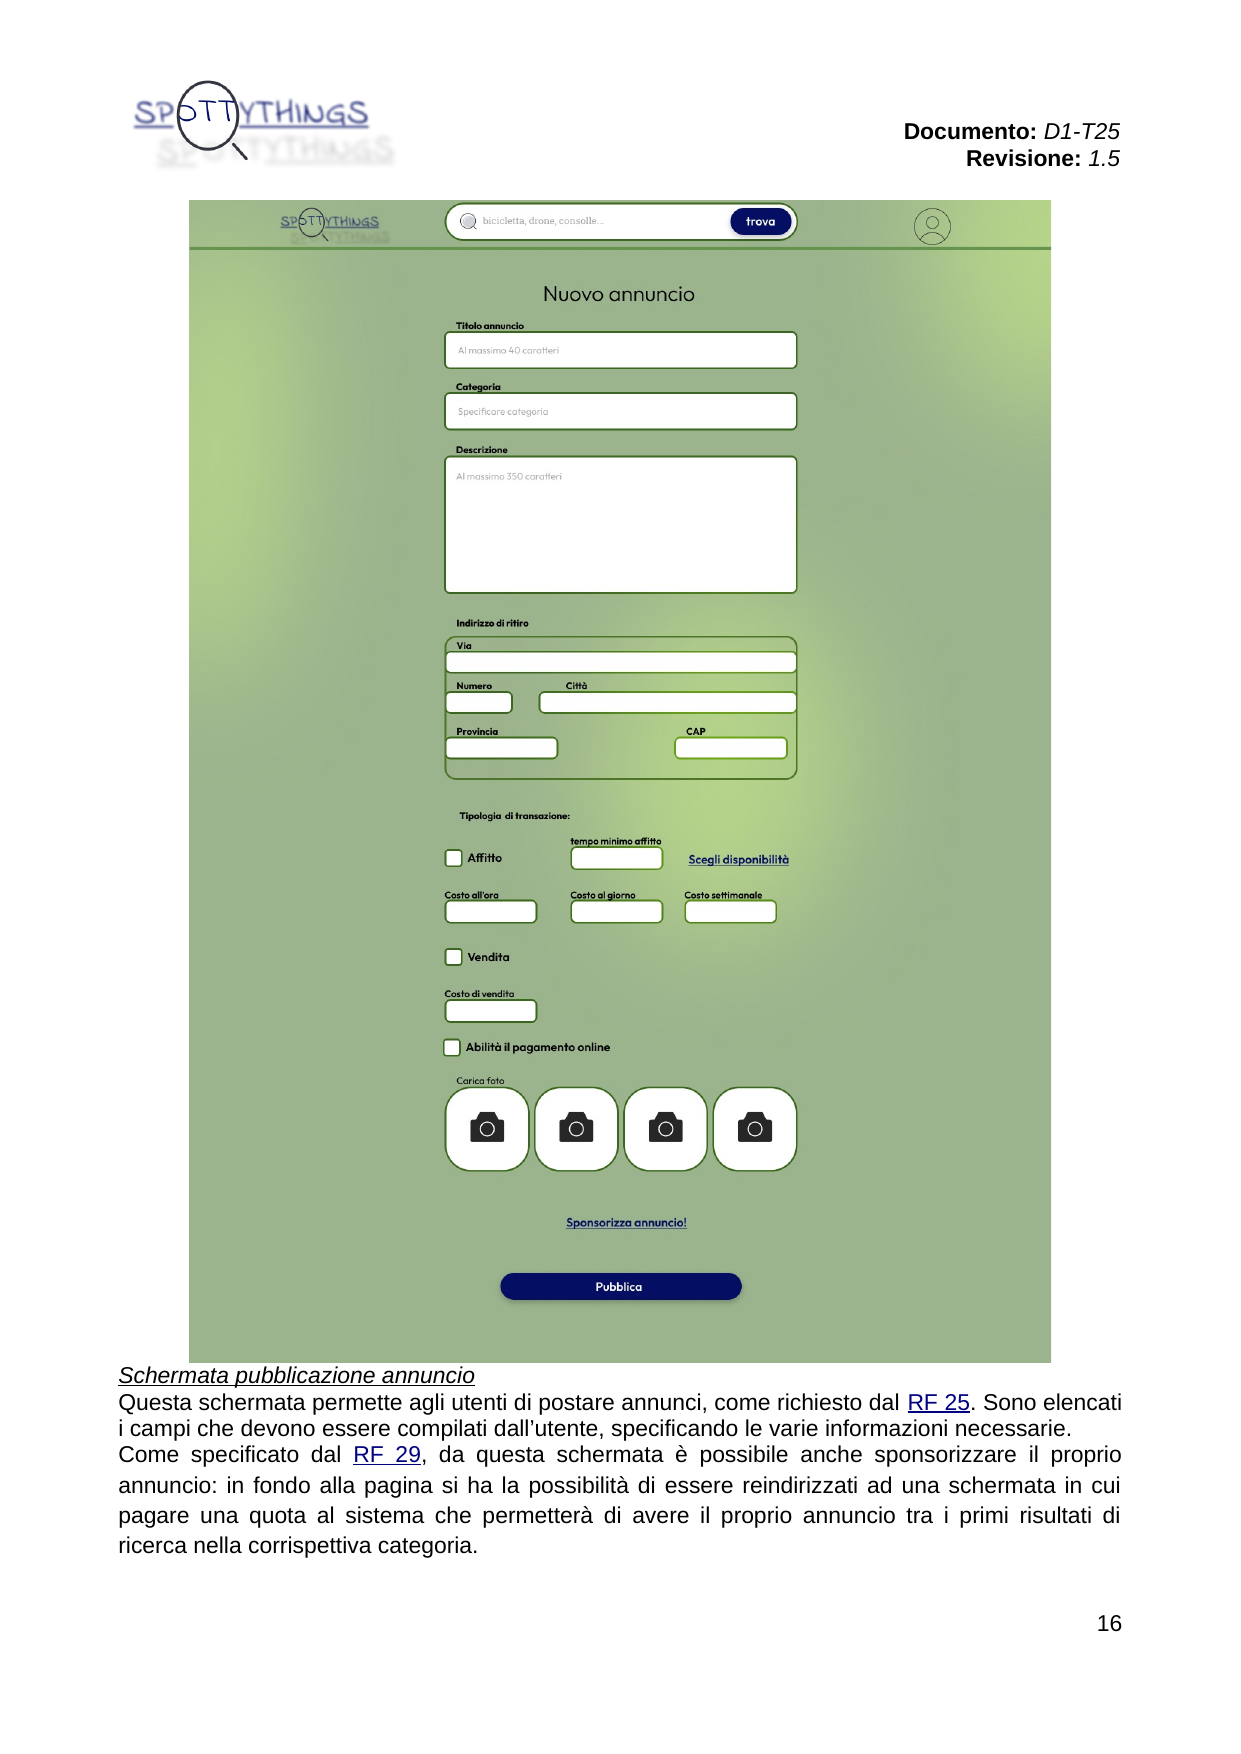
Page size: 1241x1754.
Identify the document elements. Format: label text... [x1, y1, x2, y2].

picture [123, 73, 399, 187]
text Questa schermata permette agli utenti di postare annunci, come richiesto dal RF 25. Sono elencati i campi che devono essere compilati dall’utente, specificando le varie informazioni necessarie. [118, 1389, 1122, 1441]
text Schermata pubblicazione annuncio [118, 1363, 1122, 1389]
text Come specificato dal RF 29, da questa schermata è possibile anche sponsorizzare il proprio annuncio: in fondo alla pagina si ha la possibilità di essere reindirizzati ad una schermata in cui pagare una quota al sistema che permetterà di avere il proprio annuncio tra i primi risultati di ricerca nella corrispettiva categoria. [118, 1441, 1122, 1558]
picture [189, 200, 1052, 1363]
